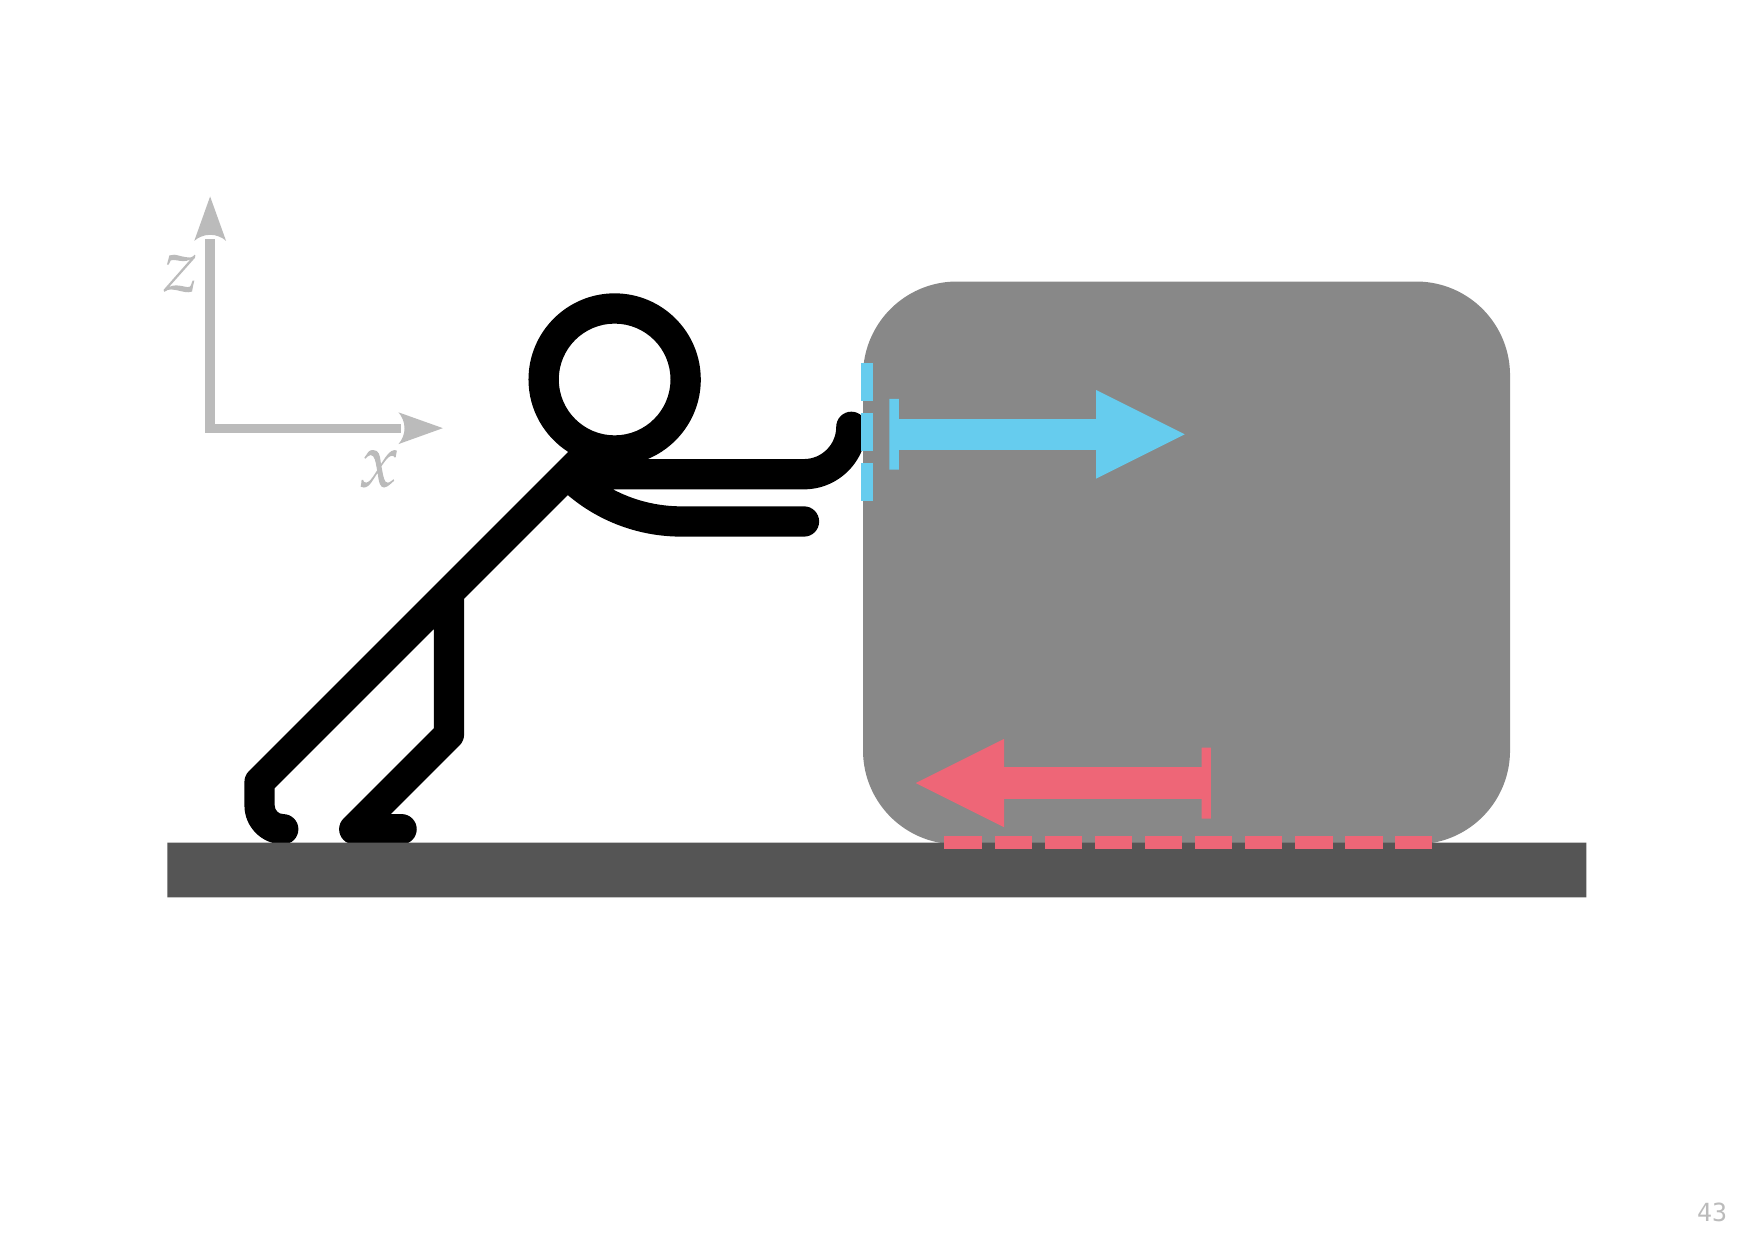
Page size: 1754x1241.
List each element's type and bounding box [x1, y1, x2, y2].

text_box [360, 450, 397, 488]
text_box [167, 281, 1587, 898]
text_box [163, 254, 196, 293]
picture [243, 292, 867, 842]
